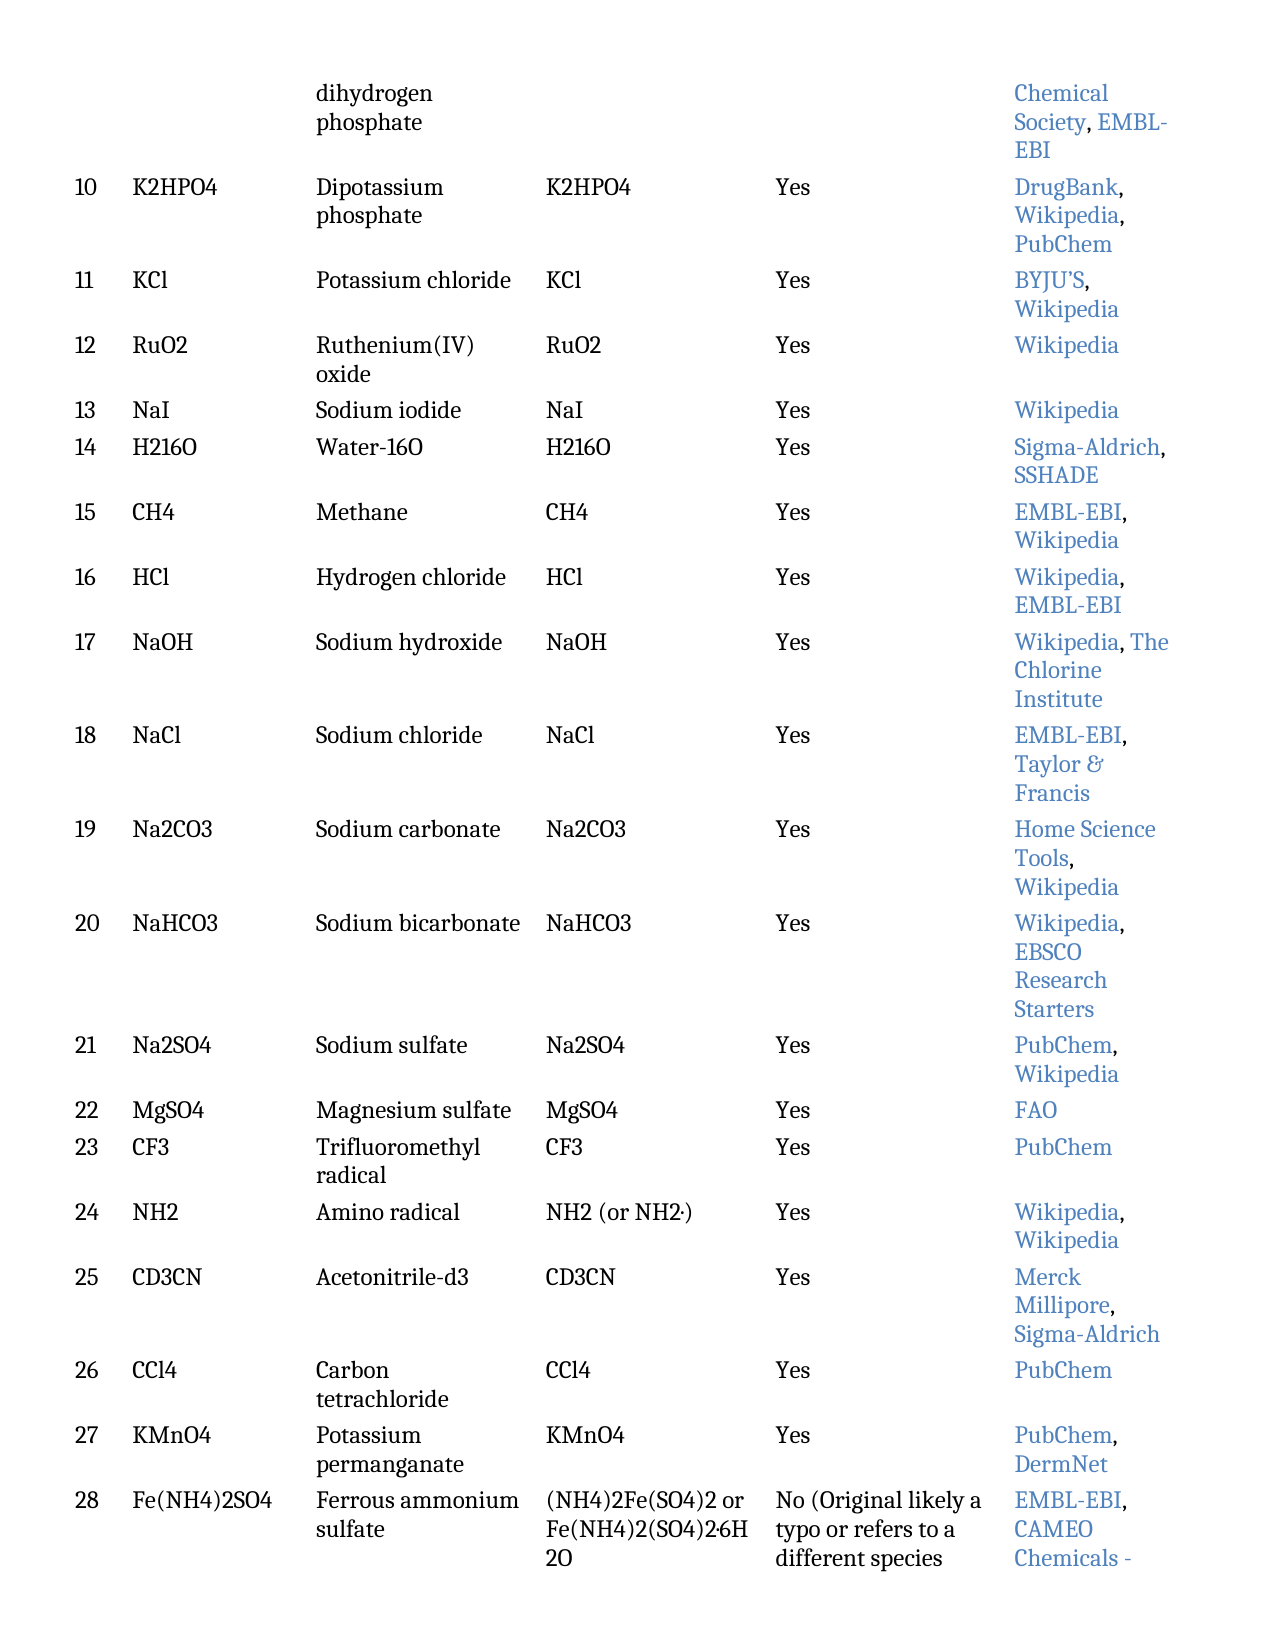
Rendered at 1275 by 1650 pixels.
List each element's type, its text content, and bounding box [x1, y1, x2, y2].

table_cell Wikipedia, The Chlorine Institute [1003, 624, 1189, 717]
table_cell Yes [764, 393, 1003, 429]
table_cell Wikipedia, Wikipedia [1003, 1194, 1189, 1259]
table_cell Trifluoromethyl radical [305, 1129, 534, 1194]
table_cell 19 [64, 811, 121, 905]
table_cell HCl [121, 559, 304, 624]
table_cell 28 [64, 1483, 121, 1572]
table_cell [764, 75, 1003, 169]
table_cell Dipotassium phosphate [305, 169, 534, 262]
table_cell 25 [64, 1259, 121, 1352]
table_cell 23 [64, 1129, 121, 1194]
table_cell Water-16O [305, 429, 534, 494]
table_cell No (Original likely a typo or refers to a different species [764, 1483, 1003, 1572]
table_cell PubChem [1003, 1353, 1189, 1417]
table_cell HCl [534, 559, 764, 624]
table_cell EMBL-EBI, Wikipedia [1003, 494, 1189, 559]
table_cell KCl [121, 263, 304, 327]
table_cell 11 [64, 263, 121, 327]
table_cell 22 [64, 1093, 121, 1129]
table_cell RuO2 [121, 328, 304, 392]
table_cell NaHCO3 [534, 905, 764, 1027]
table_cell CH4 [121, 494, 304, 559]
table_cell Methane [305, 494, 534, 559]
table_cell Yes [764, 1129, 1003, 1194]
table_cell Na2CO3 [534, 811, 764, 905]
table_cell Yes [764, 1259, 1003, 1352]
table_cell Wikipedia, EMBL-EBI [1003, 559, 1189, 624]
table_cell NaCl [534, 718, 764, 811]
table_cell 26 [64, 1353, 121, 1417]
table_cell DrugBank, Wikipedia, PubChem [1003, 169, 1189, 262]
table_cell H216O [534, 429, 764, 494]
table_cell 12 [64, 328, 121, 392]
table_cell Sodium bicarbonate [305, 905, 534, 1027]
table_cell KMnO4 [534, 1418, 764, 1482]
table_cell CH4 [534, 494, 764, 559]
table_cell Ruthenium(IV) oxide [305, 328, 534, 392]
table_cell 27 [64, 1418, 121, 1482]
table_cell Yes [764, 263, 1003, 327]
table_cell Na2CO3 [121, 811, 304, 905]
table_cell Magnesium sulfate [305, 1093, 534, 1129]
table_cell [64, 75, 121, 169]
table_cell Yes [764, 811, 1003, 905]
table_cell NaCl [121, 718, 304, 811]
table_cell Yes [764, 1353, 1003, 1417]
table_cell 13 [64, 393, 121, 429]
table_cell Na2SO4 [534, 1028, 764, 1092]
table_cell CF3 [121, 1129, 304, 1194]
table_cell K2HPO4 [121, 169, 304, 262]
table_cell Hydrogen chloride [305, 559, 534, 624]
table_cell NaOH [534, 624, 764, 717]
table_cell PubChem [1003, 1129, 1189, 1194]
table_cell FAO [1003, 1093, 1189, 1129]
table_cell Na2SO4 [121, 1028, 304, 1092]
table_cell 15 [64, 494, 121, 559]
table_cell BYJU’S, Wikipedia [1003, 263, 1189, 327]
table_cell Sodium iodide [305, 393, 534, 429]
table_cell Fe(NH4)2SO4 [121, 1483, 304, 1572]
table_cell CD3CN [121, 1259, 304, 1352]
table_cell Ferrous ammonium sulfate [305, 1483, 534, 1572]
table_cell 18 [64, 718, 121, 811]
table_cell PubChem, Wikipedia [1003, 1028, 1189, 1092]
table_cell Potassium chloride [305, 263, 534, 327]
table_cell Sodium hydroxide [305, 624, 534, 717]
table_cell K2HPO4 [534, 169, 764, 262]
table_cell Carbon tetrachloride [305, 1353, 534, 1417]
table_cell Yes [764, 1028, 1003, 1092]
table_cell H216O [121, 429, 304, 494]
table_cell Acetonitrile-d3 [305, 1259, 534, 1352]
table_cell Yes [764, 1093, 1003, 1129]
table_cell 17 [64, 624, 121, 717]
table_cell CD3CN [534, 1259, 764, 1352]
table_cell [534, 75, 764, 169]
table_cell Chemical Society, EMBL-EBI [1003, 75, 1189, 169]
table_cell Yes [764, 905, 1003, 1027]
table_cell KCl [534, 263, 764, 327]
table_cell CCl4 [534, 1353, 764, 1417]
table_cell MgSO4 [121, 1093, 304, 1129]
table_cell Sigma-Aldrich, SSHADE [1003, 429, 1189, 494]
table_cell Yes [764, 328, 1003, 392]
table_cell PubChem, DermNet [1003, 1418, 1189, 1482]
table_cell Sodium carbonate [305, 811, 534, 905]
table_cell 24 [64, 1194, 121, 1259]
table_cell Home Science Tools, Wikipedia [1003, 811, 1189, 905]
table_cell Yes [764, 559, 1003, 624]
table_cell Potassium permanganate [305, 1418, 534, 1482]
table_cell Wikipedia, EBSCO Research Starters [1003, 905, 1189, 1027]
table_cell Wikipedia [1003, 393, 1189, 429]
table_cell Yes [764, 624, 1003, 717]
table_cell KMnO4 [121, 1418, 304, 1482]
table_cell NaI [121, 393, 304, 429]
table_cell dihydrogen phosphate [305, 75, 534, 169]
table_cell Yes [764, 494, 1003, 559]
table_cell Amino radical [305, 1194, 534, 1259]
table_cell Yes [764, 169, 1003, 262]
table_cell Yes [764, 1418, 1003, 1482]
table_cell RuO2 [534, 328, 764, 392]
table_cell 16 [64, 559, 121, 624]
table_cell Yes [764, 1194, 1003, 1259]
table_cell CF3 [534, 1129, 764, 1194]
table_cell MgSO4 [534, 1093, 764, 1129]
table_cell NH2 (or NH2·) [534, 1194, 764, 1259]
table_cell EMBL-EBI, Taylor & Francis [1003, 718, 1189, 811]
table_cell Yes [764, 718, 1003, 811]
table_cell (NH4)2Fe(SO4)2 or Fe(NH4)2(SO4)2·6H2O [534, 1483, 764, 1572]
table_cell NH2 [121, 1194, 304, 1259]
table_cell Wikipedia [1003, 328, 1189, 392]
table_cell Sodium chloride [305, 718, 534, 811]
table_cell EMBL-EBI, CAMEO Chemicals [1003, 1483, 1189, 1572]
table_cell 10 [64, 169, 121, 262]
table_cell 21 [64, 1028, 121, 1092]
table_cell Merck Millipore, Sigma-Aldrich [1003, 1259, 1189, 1352]
table_cell NaI [534, 393, 764, 429]
table_cell Sodium sulfate [305, 1028, 534, 1092]
table_cell Yes [764, 429, 1003, 494]
table_cell 14 [64, 429, 121, 494]
table_cell [121, 75, 304, 169]
table_cell CCl4 [121, 1353, 304, 1417]
table_cell 20 [64, 905, 121, 1027]
table_cell NaHCO3 [121, 905, 304, 1027]
table_cell NaOH [121, 624, 304, 717]
